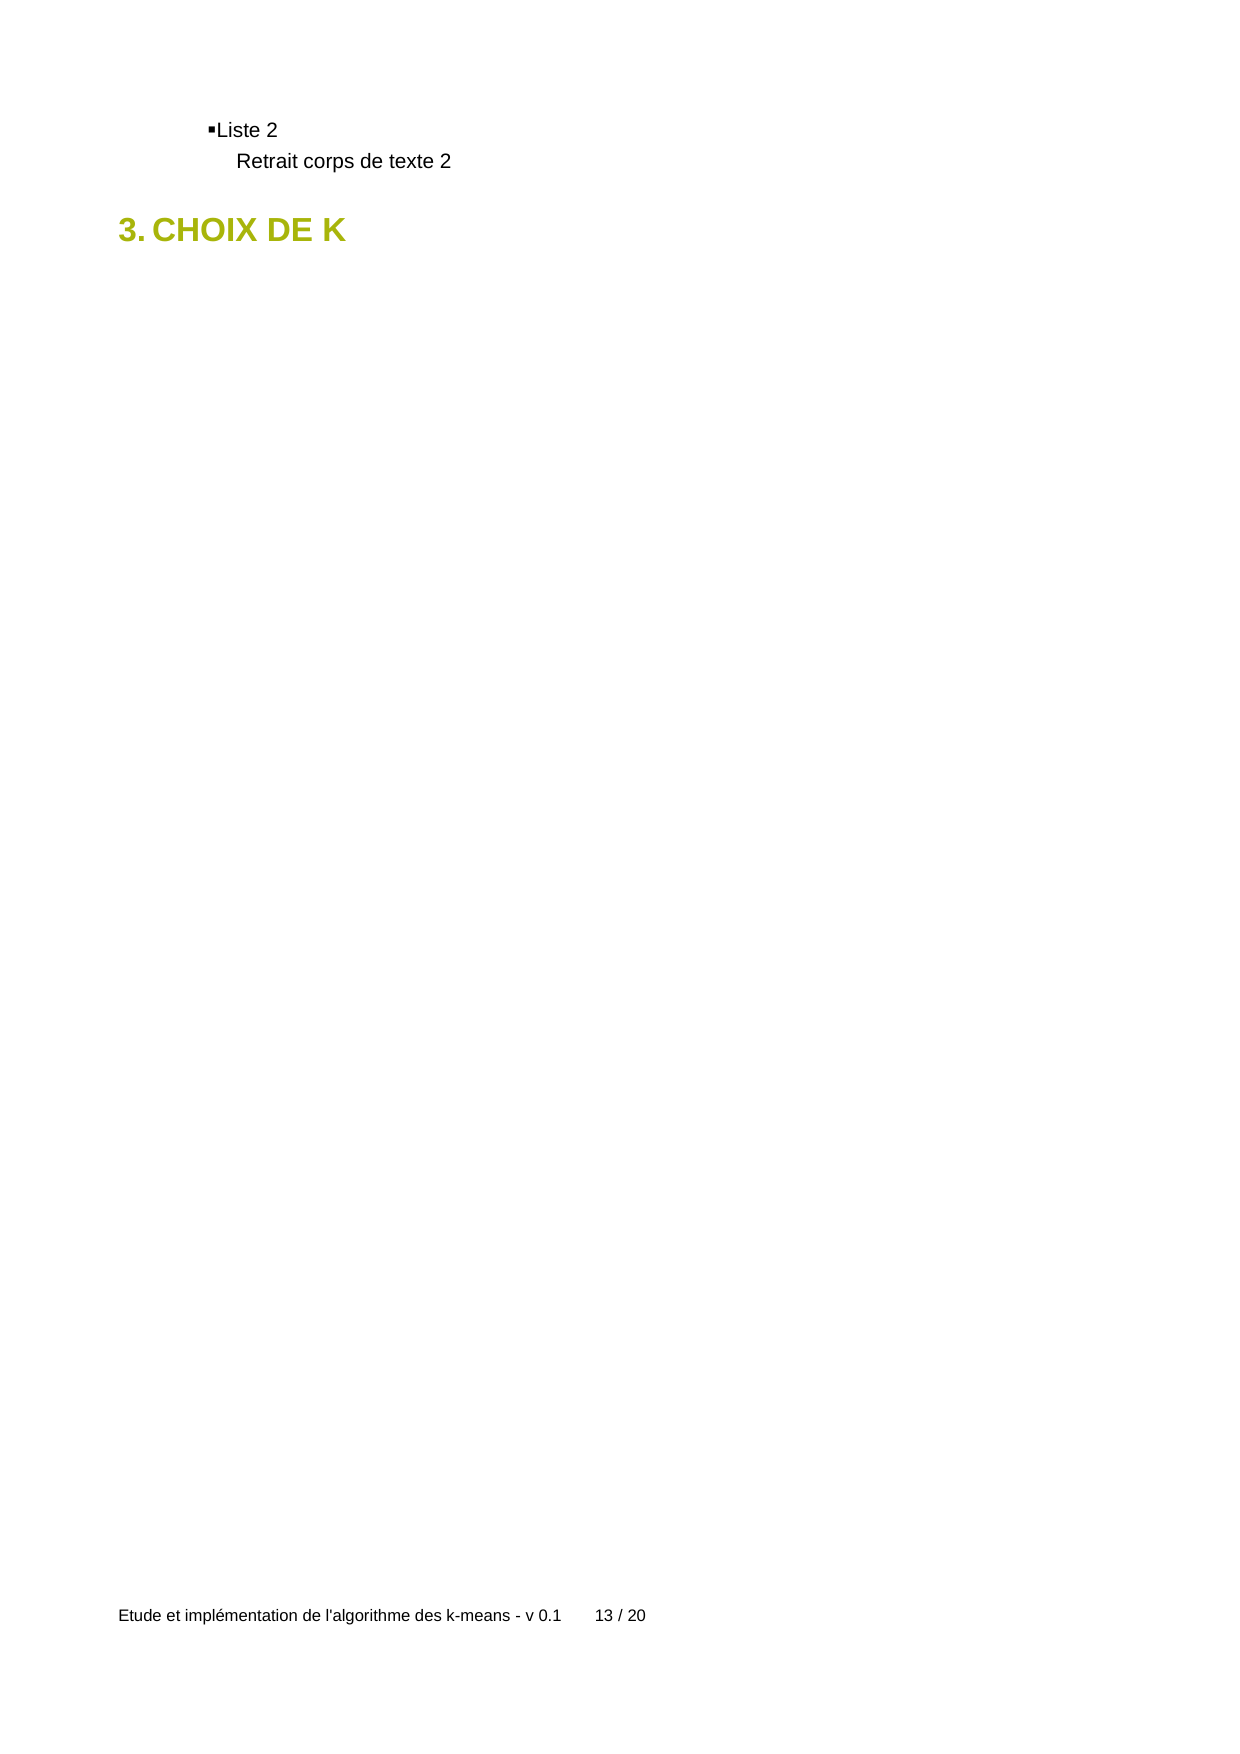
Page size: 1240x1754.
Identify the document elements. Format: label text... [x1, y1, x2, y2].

subtitle CHOIX de k [118, 210, 1121, 248]
text Retrait corps de texte 2 [236, 148, 1121, 172]
list Liste 2 [207, 118, 1121, 142]
